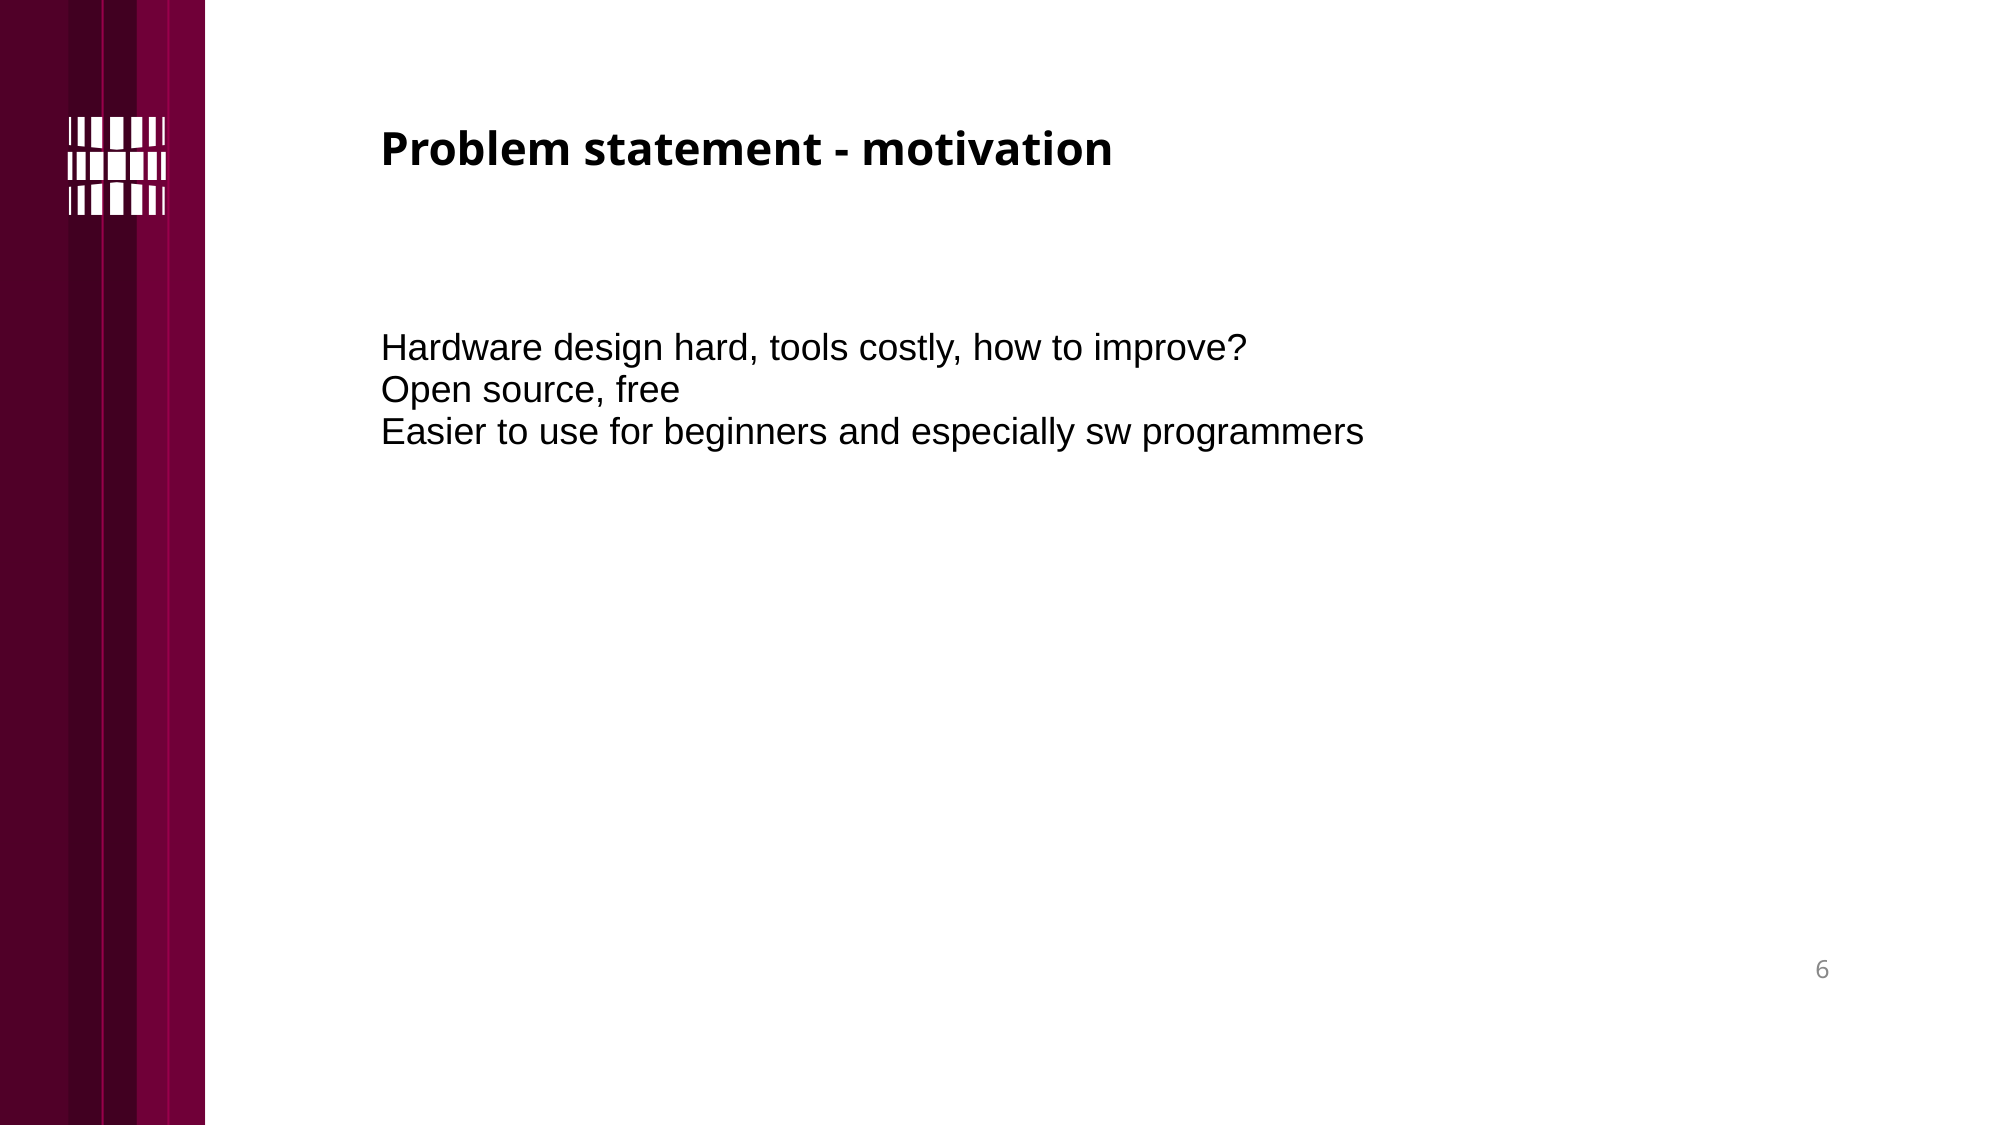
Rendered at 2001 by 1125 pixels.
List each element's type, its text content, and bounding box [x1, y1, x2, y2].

list Problem statement - motivation [379, 119, 1276, 244]
text_box Hardware design hard, tools costly, how to improve? Open source, free Easier to use for beginners and especially sw programmers [366, 318, 1380, 502]
